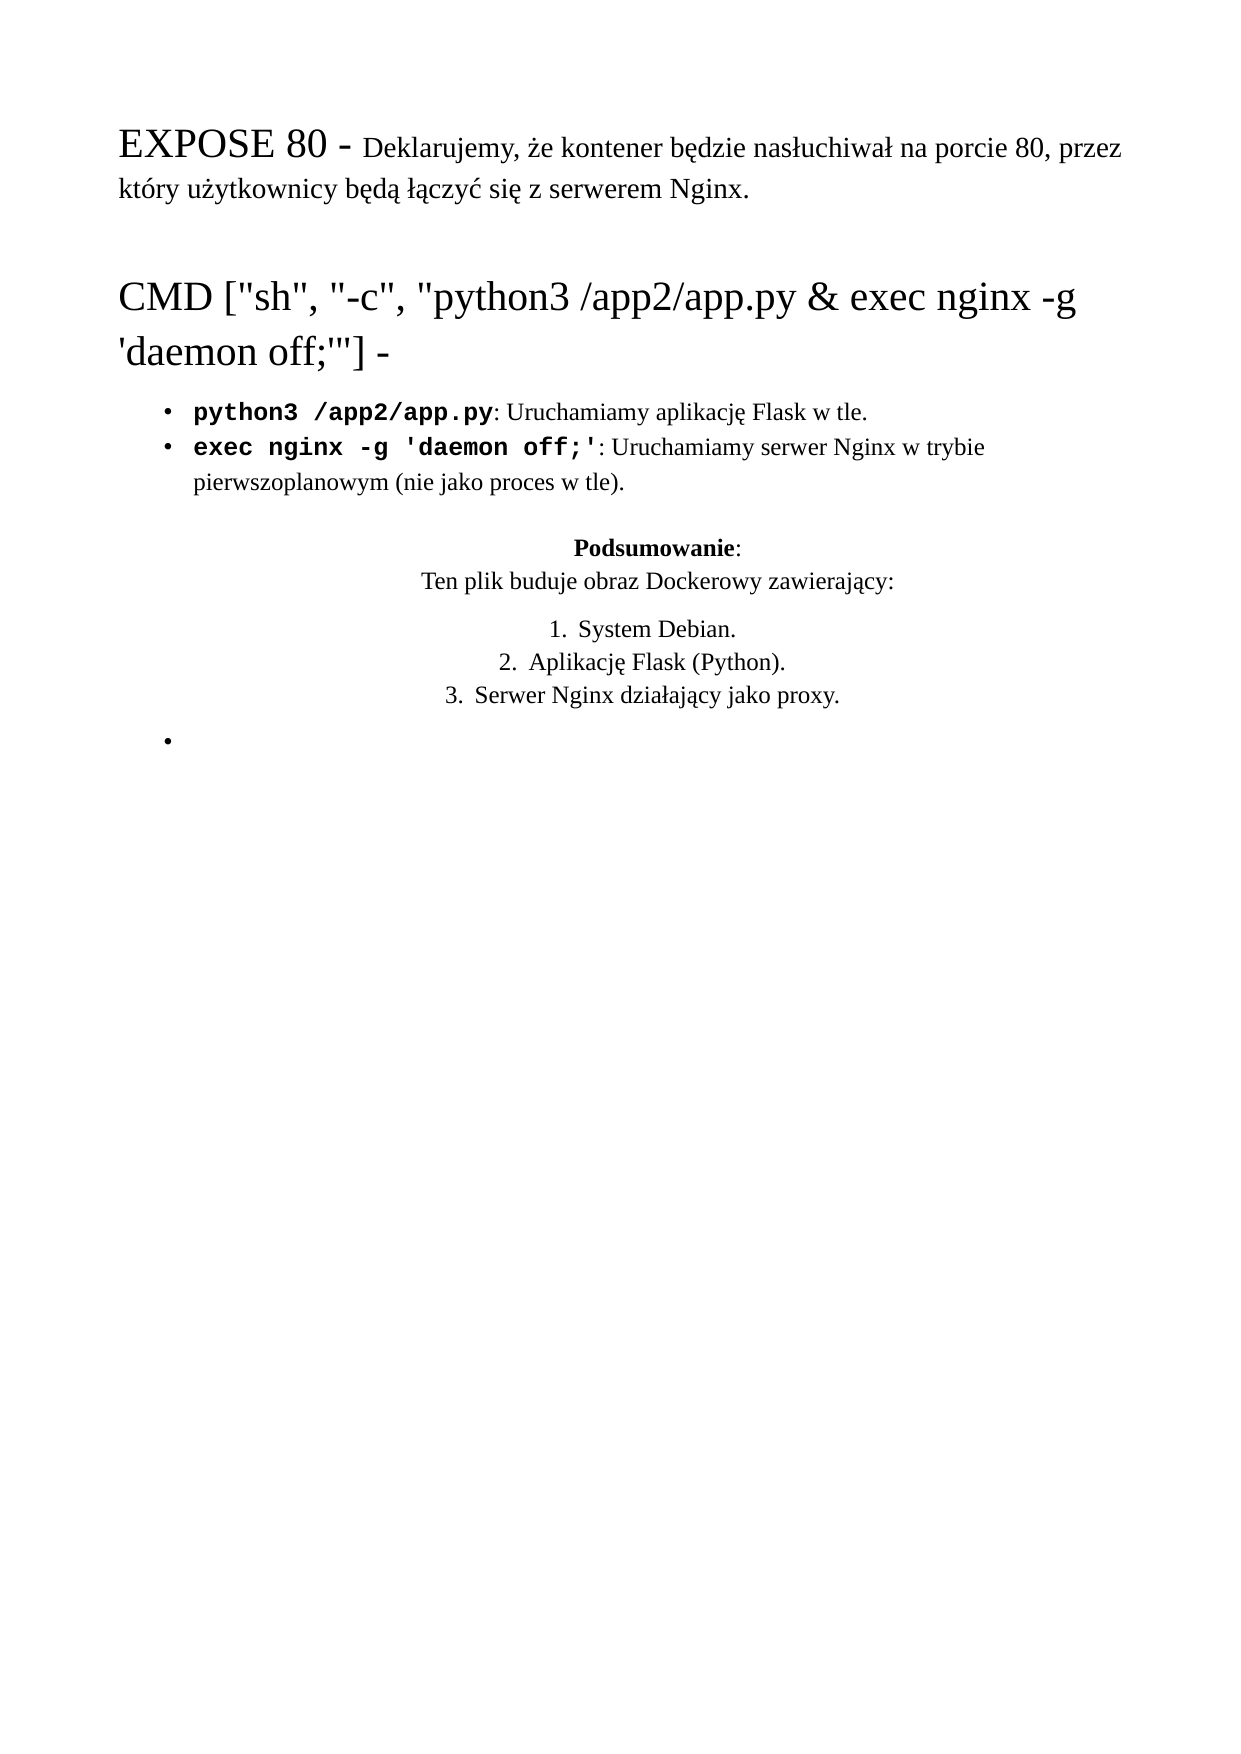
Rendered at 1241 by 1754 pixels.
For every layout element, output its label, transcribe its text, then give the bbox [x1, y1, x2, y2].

text CMD ["sh", "-c", "python3 /app2/app.py & exec nginx -g 'daemon off;'"] - [118, 272, 1122, 375]
text EXPOSE 80 - Deklarujemy, że kontener będzie nasłuchiwał na porcie 80, przez który użytkownicy będą łączyć się z serwerem Nginx. [118, 118, 1122, 204]
list Serwer Nginx działający jako proxy. [162, 680, 1122, 708]
list System Debian. [162, 614, 1122, 642]
list python3 /app2/app.py: Uruchamiamy aplikację Flask w tle. [164, 397, 1122, 427]
list Aplikację Flask (Python). [162, 647, 1122, 676]
list exec nginx -g 'daemon off;': Uruchamiamy serwer Nginx w trybie pierwszoplanowym (nie jako proces w tle). [164, 432, 1122, 496]
list Podsumowanie: Ten plik buduje obraz Dockerowy zawierający: [164, 500, 1122, 595]
